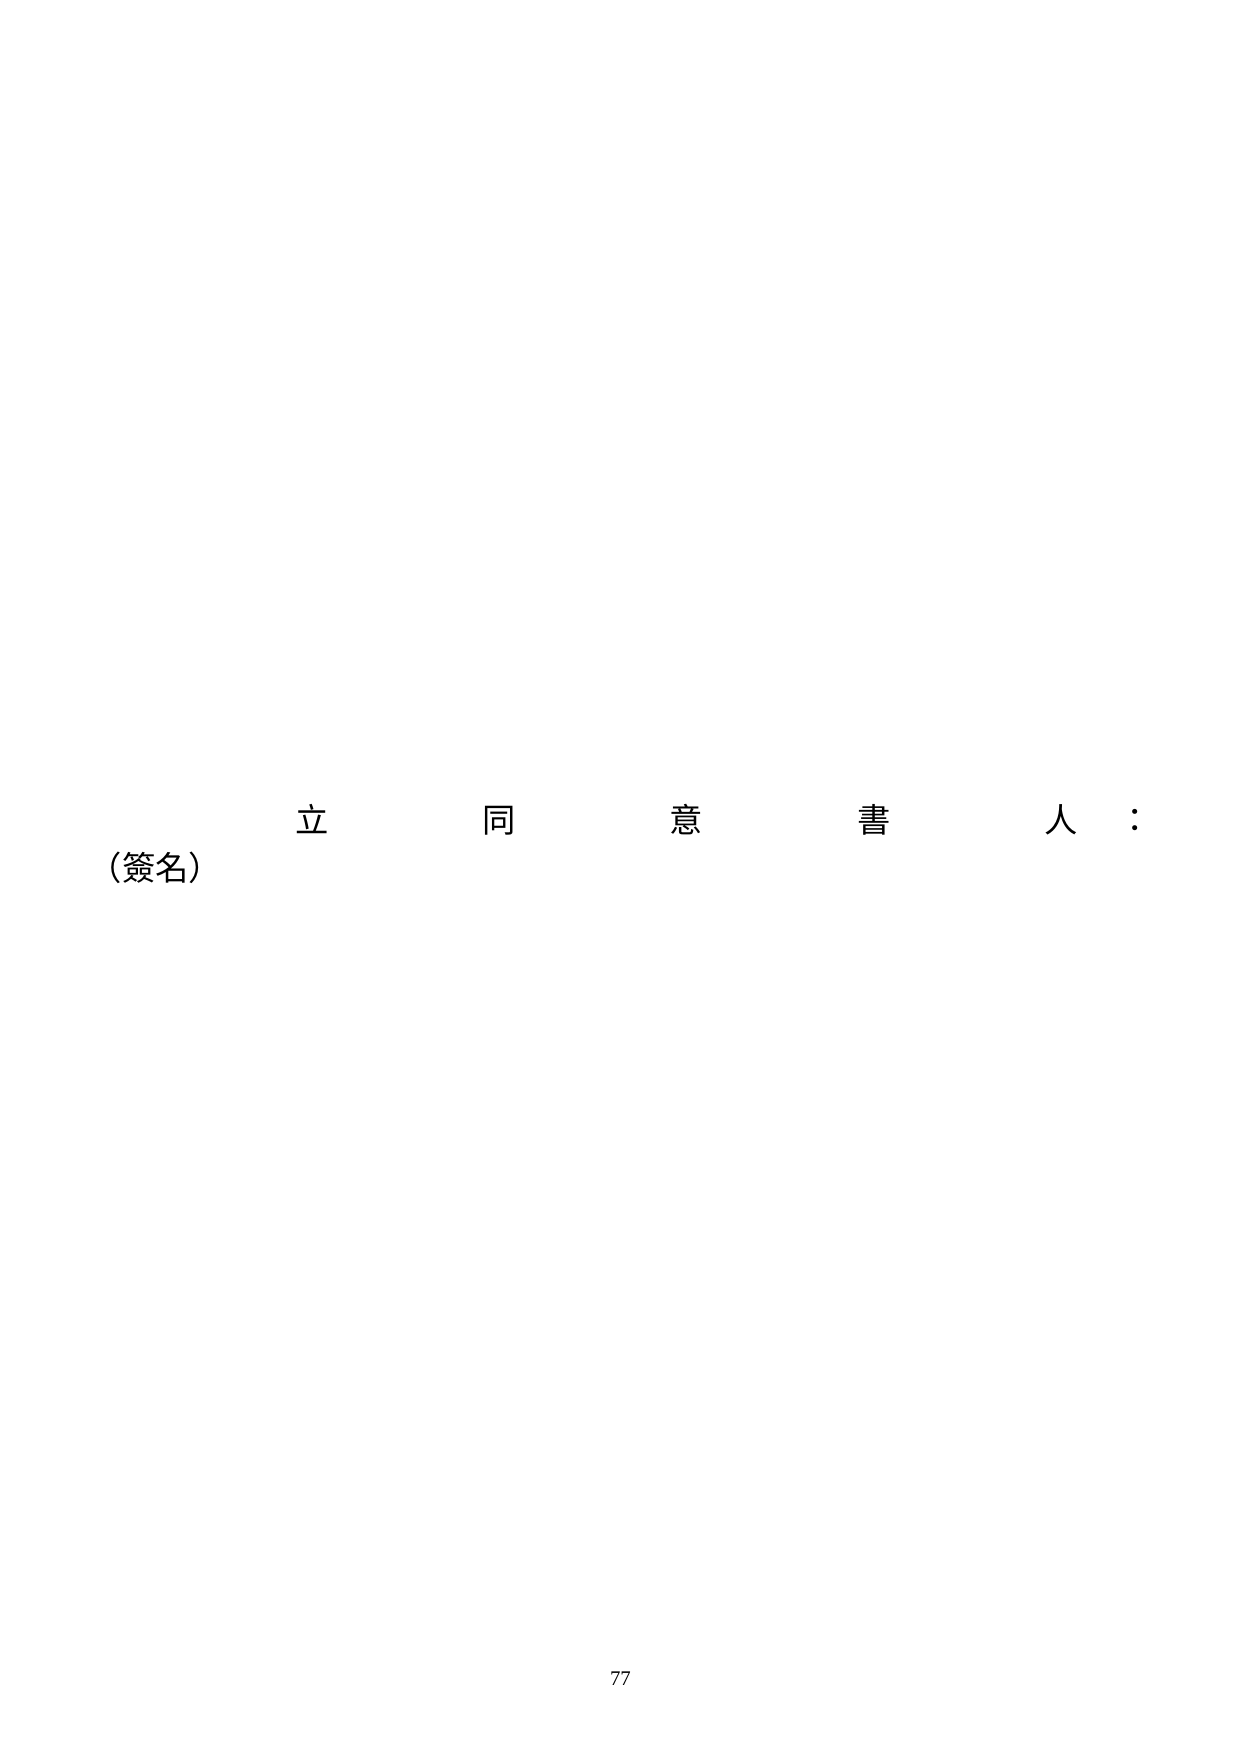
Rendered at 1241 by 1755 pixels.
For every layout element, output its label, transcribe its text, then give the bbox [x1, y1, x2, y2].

text 立 同 意 書 人： （簽名） [89, 794, 1152, 890]
